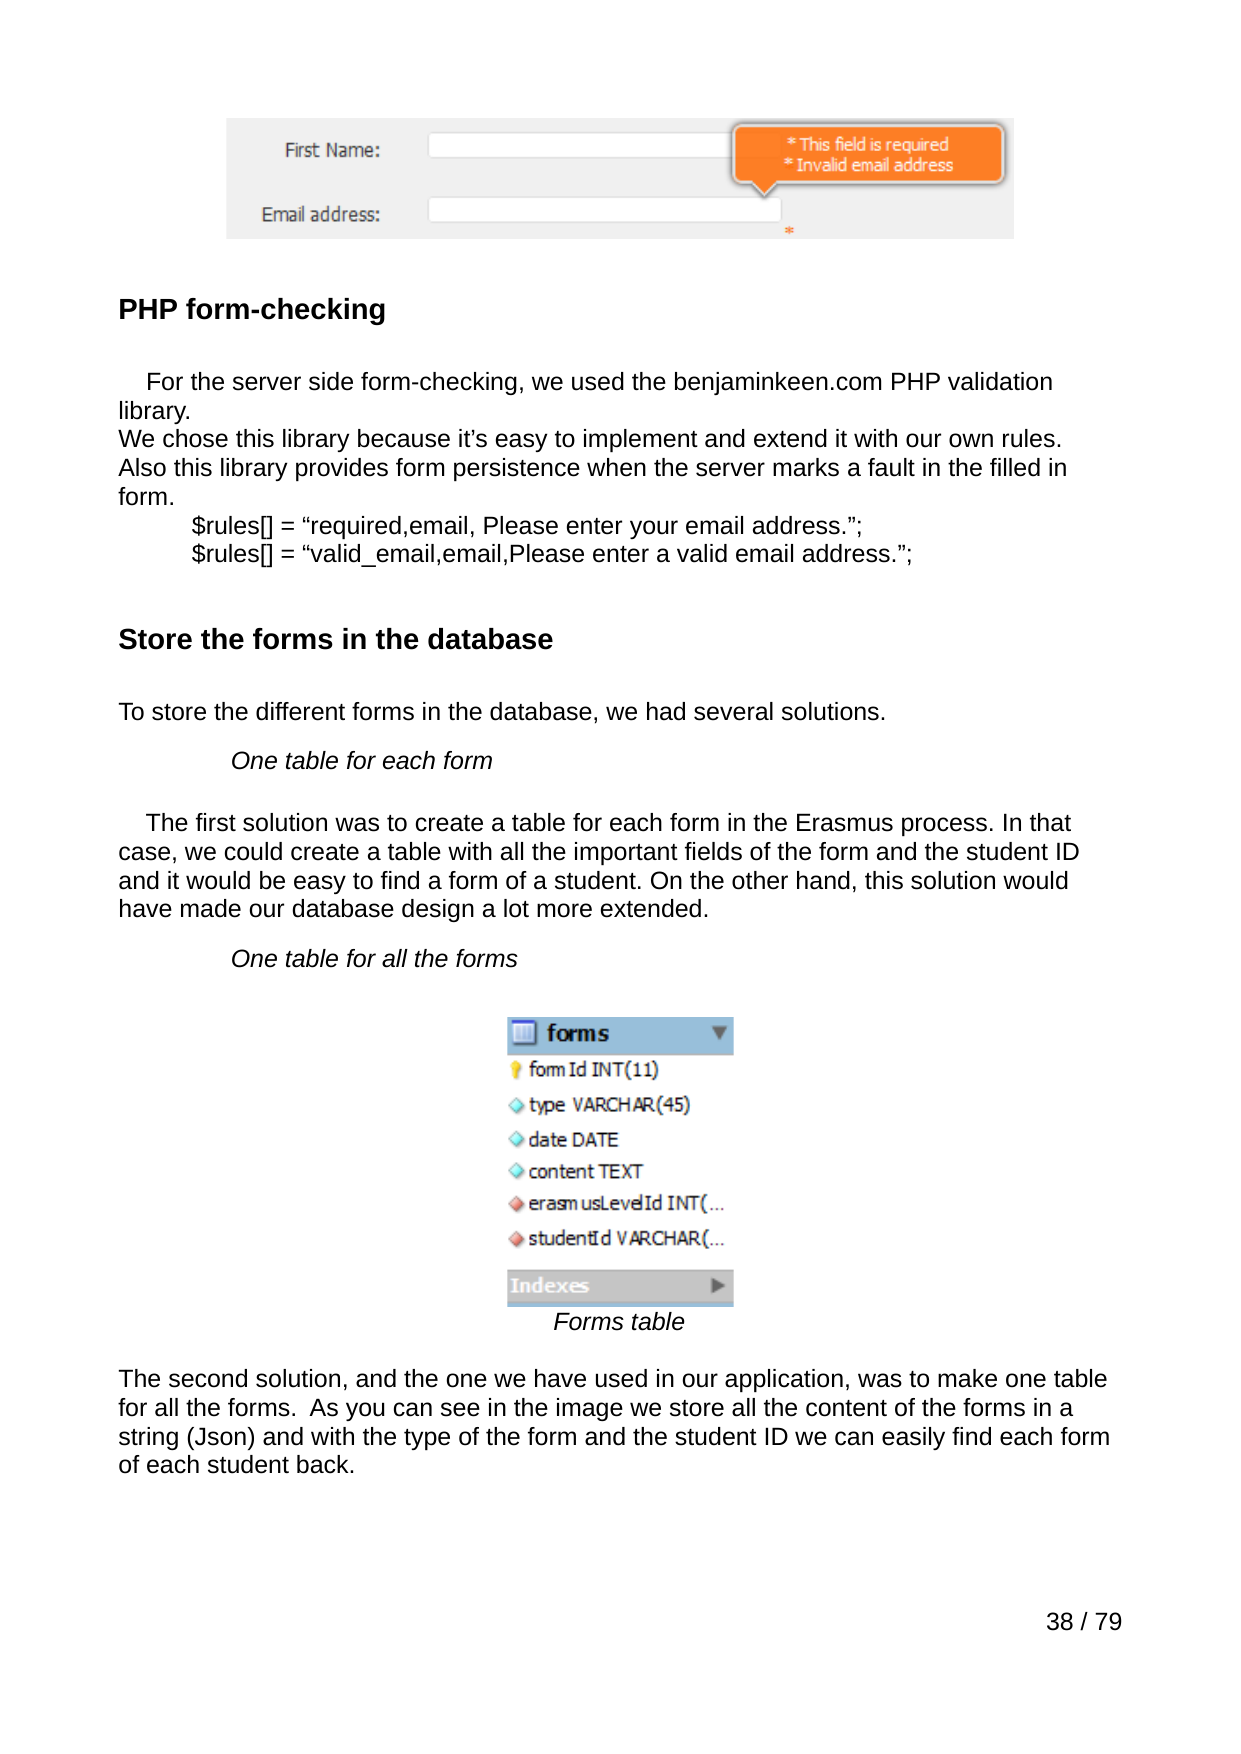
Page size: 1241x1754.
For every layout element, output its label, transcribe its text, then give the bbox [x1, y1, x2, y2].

list One table for all the forms [156, 944, 1122, 973]
picture [507, 1017, 734, 1307]
text The first solution was to create a table for each form in the Erasmus process. In that case, we could create a table with all the important fields of the form and the student ID and it would be easy to find a form of a student. On the other hand, this solution would have made our database design a lot more extended. [118, 779, 1122, 923]
text To store the different forms in the database, we had several solutions. [118, 668, 1122, 726]
text For the server side form-checking, we used the benjaminkeen.com PHP validation library. We chose this library because it’s easy to implement and extend it with our own rules. Also this library provides form persistence when the server marks a fault in the filled in form. [118, 338, 1122, 511]
text The second solution, and the one we have used in our application, was to make one table for all the forms. As you can see in the image we store all the content of the forms in a string (Json) and with the type of the form and the student ID we can easily find each form of each student back. [118, 1336, 1122, 1479]
subtitle PHP form-checking [118, 292, 1122, 326]
list One table for each form [156, 746, 1122, 775]
text Forms table [507, 1307, 733, 1336]
subtitle Store the forms in the database [118, 622, 1122, 656]
picture [226, 118, 1014, 239]
text $rules[] = “required,email, Please enter your email address.”; $rules[] = “valid_email,email,Please enter a valid email address.”; [192, 511, 1122, 597]
